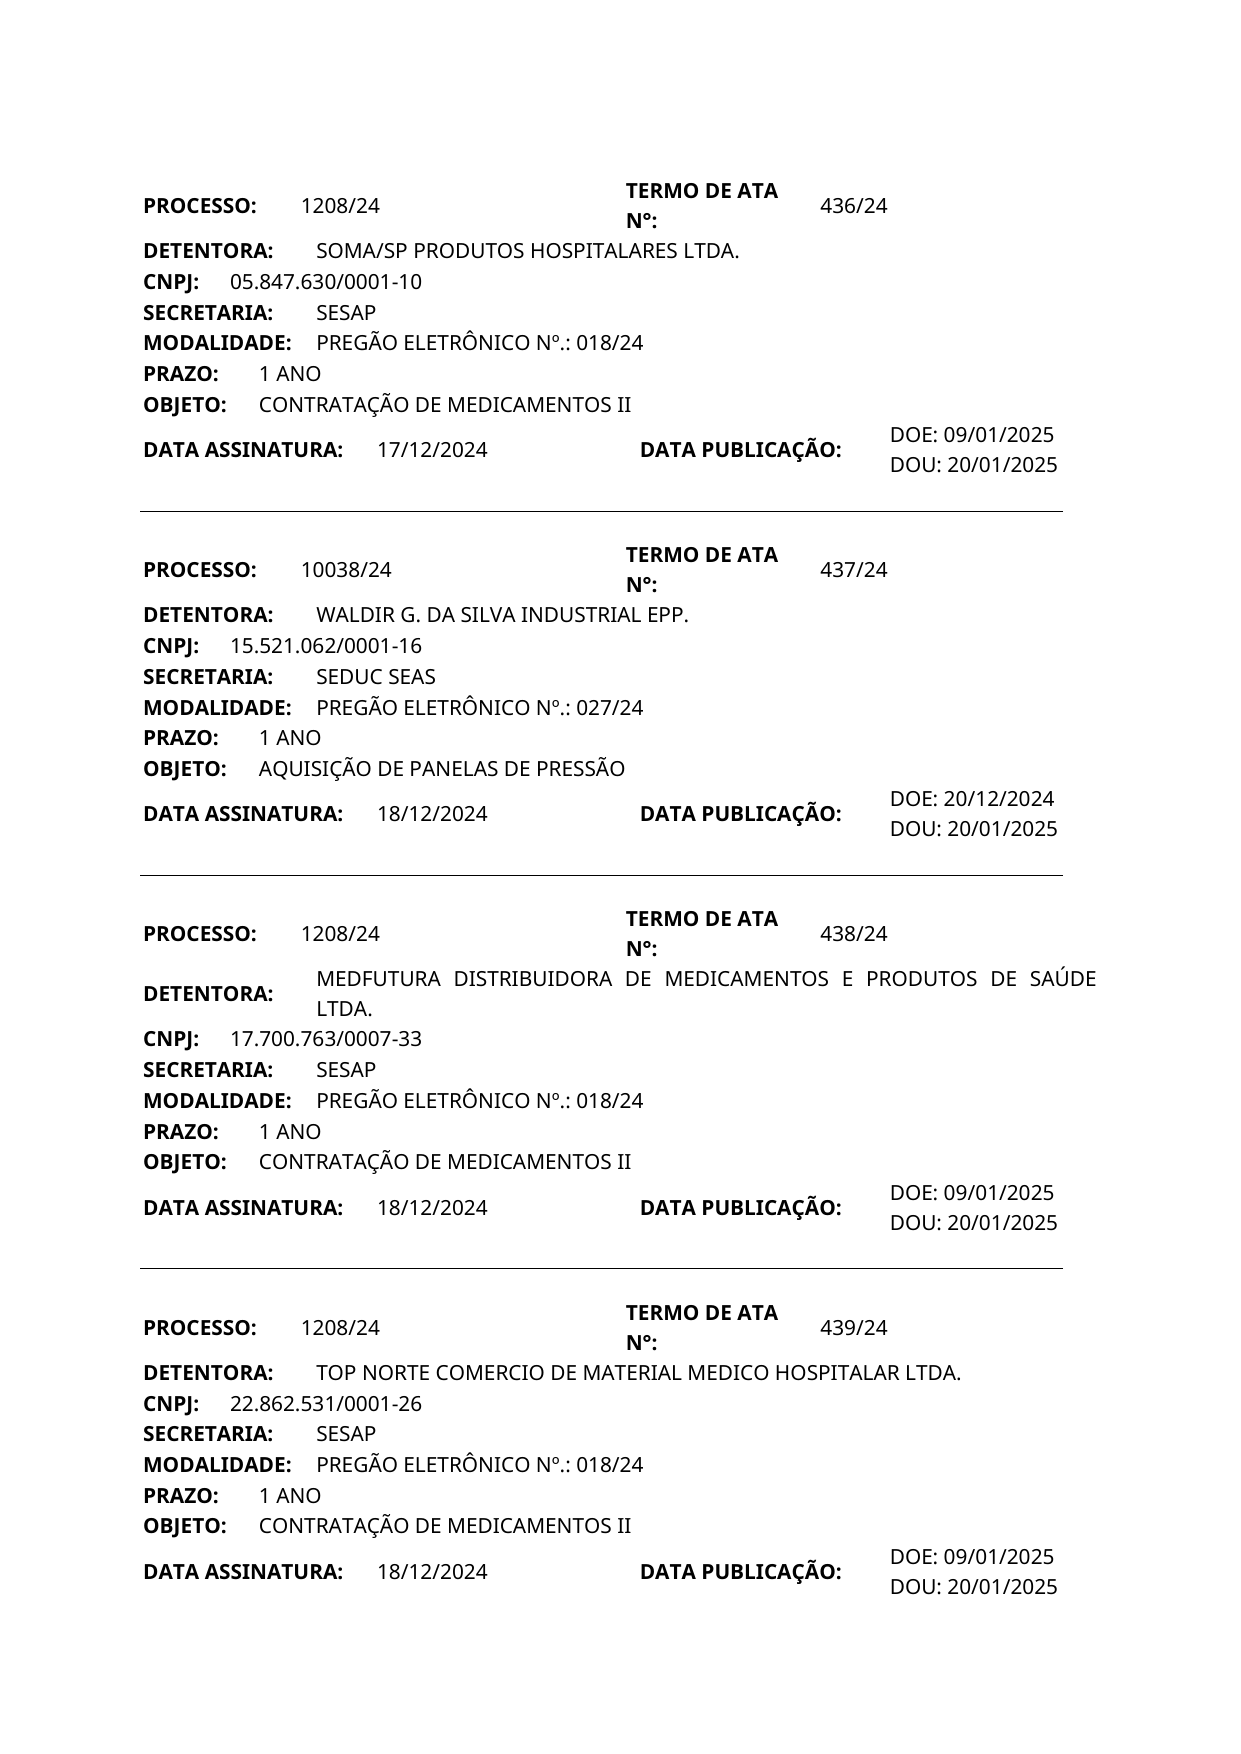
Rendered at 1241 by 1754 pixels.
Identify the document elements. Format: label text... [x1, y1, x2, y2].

table_header 10038/24 [293, 540, 618, 600]
table_cell DATA ASSINATURA: [136, 1178, 369, 1238]
table_cell OBJETO: [136, 390, 251, 420]
table_cell 1 ANO [251, 723, 1104, 754]
table_cell PRAZO: [136, 723, 251, 754]
table_cell 1 ANO [251, 359, 1104, 389]
table_cell 1 ANO [251, 1481, 1104, 1511]
table_header 1208/24 [293, 176, 618, 236]
table_cell 18/12/2024 [370, 785, 632, 844]
table_cell 05.847.630/0001-10 [223, 267, 1104, 297]
table_cell SECRETARIA: [136, 662, 309, 692]
table_cell MODALIDADE: [136, 1450, 309, 1481]
table_header PROCESSO: [136, 176, 293, 236]
table_cell DATA ASSINATURA: [136, 420, 369, 480]
table_cell OBJETO: [136, 1147, 251, 1178]
table_cell SESAP [309, 298, 1104, 328]
table_cell SECRETARIA: [136, 298, 309, 328]
table_cell MODALIDADE: [136, 1086, 309, 1116]
table_cell SECRETARIA: [136, 1055, 309, 1086]
table_cell PRAZO: [136, 1116, 251, 1147]
table_cell MODALIDADE: [136, 328, 309, 359]
table_cell CONTRATAÇÃO DE MEDICAMENTOS ii [251, 390, 1104, 420]
table_header 439/24 [813, 1298, 1104, 1358]
table_cell DOE: 09/01/2025 DOU: 20/01/2025 [882, 1178, 1104, 1238]
table_header TERMO DE ATA N°: [618, 904, 813, 964]
table_header 437/24 [813, 540, 1104, 600]
table_cell CONTRATAÇÃO DE MEDICAMENTOS ii [251, 1511, 1104, 1542]
table_cell SECRETARIA: [136, 1419, 309, 1450]
table_cell OBJETO: [136, 754, 251, 784]
table_cell CNPJ: [136, 267, 222, 297]
table_header 1208/24 [293, 1298, 618, 1358]
table_cell DATA PUBLICAÇÃO: [632, 1178, 882, 1238]
table_cell 15.521.062/0001-16 [223, 631, 1104, 662]
table_cell MODALIDADE: [136, 692, 309, 723]
table_cell 18/12/2024 [370, 1178, 632, 1238]
table_cell 18/12/2024 [370, 1542, 632, 1602]
table_cell 17.700.763/0007-33 [223, 1024, 1104, 1055]
table_cell SESAP [309, 1055, 1104, 1086]
table_cell PREGÃO ELETRÔNICO Nº.: 018/24 [309, 1086, 1104, 1116]
table_cell PREGÃO ELETRÔNICO Nº.: 018/24 [309, 1450, 1104, 1481]
table_cell DETENTORA: [136, 1358, 309, 1388]
table_header 436/24 [813, 176, 1104, 236]
table_cell CNPJ: [136, 1388, 222, 1419]
table_cell DATA PUBLICAÇÃO: [632, 1542, 882, 1602]
table_header 438/24 [813, 904, 1104, 964]
table_cell AQUISIÇÃO DE PANELAS DE PRESSÃO [251, 754, 1104, 784]
table_cell DETENTORA: [136, 964, 309, 1024]
table_header TERMO DE ATA N°: [618, 176, 813, 236]
table_cell TOP NORTE COMERCIO DE MATERIAL MEDICO HOSPITALAR ltda. [309, 1358, 1104, 1388]
table_cell CNPJ: [136, 631, 222, 662]
table_header TERMO DE ATA N°: [618, 1298, 813, 1358]
table_cell 17/12/2024 [370, 420, 632, 480]
table_header PROCESSO: [136, 904, 293, 964]
table_header PROCESSO: [136, 1298, 293, 1358]
table_cell OBJETO: [136, 1511, 251, 1542]
table_cell CONTRATAÇÃO DE MEDICAMENTOS ii [251, 1147, 1104, 1178]
table_cell DATA ASSINATURA: [136, 785, 369, 844]
table_cell DOE: 09/01/2025 DOU: 20/01/2025 [882, 420, 1104, 480]
table_cell SEDUC SEAS [309, 662, 1104, 692]
table_cell MEDFUTURA DISTRIBUIDORA DE MEDICAMENTOS E PRODUTOS DE SAÚDE ltda. [309, 964, 1104, 1024]
table_cell PRAZO: [136, 1481, 251, 1511]
table_cell soma/sp produtos hospitalares ltda. [309, 236, 1104, 267]
table_cell DATA ASSINATURA: [136, 1542, 369, 1602]
table_cell DATA PUBLICAÇÃO: [632, 785, 882, 844]
table_cell SESAP [309, 1419, 1104, 1450]
table_cell DATA PUBLICAÇÃO: [632, 420, 882, 480]
table_header TERMO DE ATA N°: [618, 540, 813, 600]
table_header PROCESSO: [136, 540, 293, 600]
table_cell 1 ANO [251, 1116, 1104, 1147]
table_cell DETENTORA: [136, 236, 309, 267]
table_cell DOE: 20/12/2024 DOU: 20/01/2025 [882, 785, 1104, 844]
table_cell DETENTORA: [136, 600, 309, 631]
table_cell WALDIR G. DA SILVA INDUSTRIAL EPP. [309, 600, 1104, 631]
table_cell PRAZO: [136, 359, 251, 389]
table_cell PREGÃO ELETRÔNICO Nº.: 018/24 [309, 328, 1104, 359]
table_cell 22.862.531/0001-26 [223, 1388, 1104, 1419]
table_cell PREGÃO ELETRÔNICO Nº.: 027/24 [309, 692, 1104, 723]
table_cell DOE: 09/01/2025 DOU: 20/01/2025 [882, 1542, 1104, 1602]
table_cell CNPJ: [136, 1024, 222, 1055]
table_header 1208/24 [293, 904, 618, 964]
